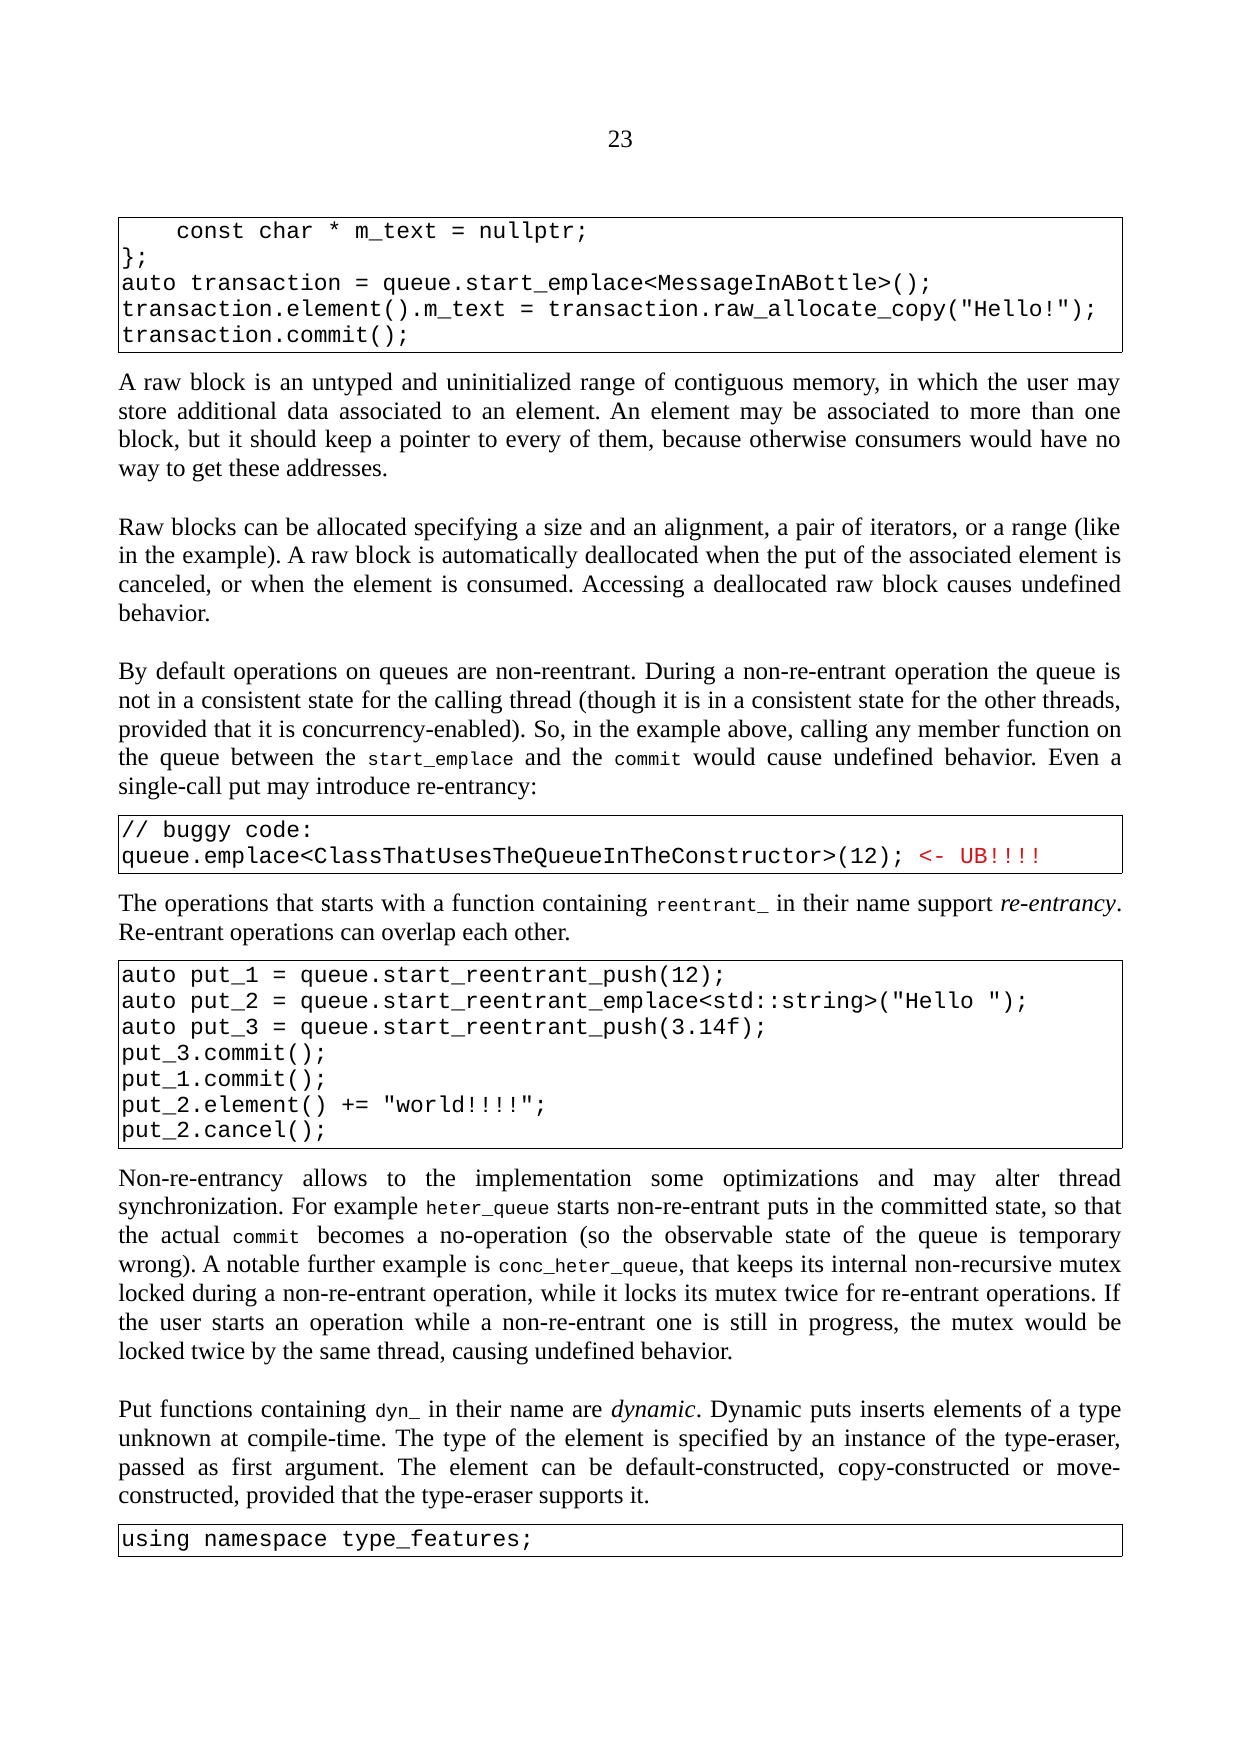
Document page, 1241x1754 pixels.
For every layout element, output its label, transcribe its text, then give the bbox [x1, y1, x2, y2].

text using namespace type_features; [119, 1525, 1122, 1556]
text Raw blocks can be allocated specifying a size and an alignment, a pair of iterators, or a range (like in the example). A raw block is automatically deallocated when the put of the associated element is canceled, or when the element is consumed. Accessing a deallocated raw block causes undefined behavior. [118, 512, 1122, 627]
text The operations that starts with a function containing reentrant_ in their name support re-entrancy. Re-entrant operations can overlap each other. [118, 888, 1122, 945]
text By default operations on queues are non-reentrant. During a non-re-entrant operation the queue is not in a consistent state for the calling thread (though it is in a consistent state for the other threads, provided that it is concurrency-enabled). So, in the example above, calling any member function on the queue between the start_emplace and the commit would cause undefined behavior. Even a single-call put may introduce re-entrancy: [118, 656, 1122, 800]
text auto put_2 = queue.start_reentrant_emplace<std::string>("Hello "); [119, 986, 1122, 1012]
text put_2.cancel(); [119, 1116, 1122, 1148]
text Non-re-entrancy allows to the implementation some optimizations and may alter thread synchronization. For example heter_queue starts non-re-entrant puts in the committed state, so that the actual commit becomes a no-operation (so the observable state of the queue is temporary wrong). A notable further example is conc_heter_queue, that keeps its internal non-recursive mutex locked during a non-re-entrant operation, while it locks its mutex twice for re-entrant operations. If the user starts an operation while a non-re-entrant one is still in progress, the mutex would be locked twice by the same thread, causing undefined behavior. [118, 1163, 1122, 1364]
text auto put_1 = queue.start_reentrant_push(12); [119, 961, 1122, 986]
text A raw block is an untyped and uninitialized range of contiguous memory, in which the user may store additional data associated to an element. An element may be associated to more than one block, but it should keep a pointer to every of them, because otherwise consumers would have no way to get these addresses. [118, 367, 1122, 482]
text put_3.commit(); [119, 1038, 1122, 1064]
text const char * m_text = nullptr; [119, 218, 1122, 242]
text put_1.commit(); [119, 1064, 1122, 1090]
text transaction.commit(); [119, 320, 1122, 352]
text Put functions containing dyn_ in their name are dynamic. Dynamic puts inserts elements of a type unknown at compile-time. The type of the element is specified by an instance of the type-eraser, passed as first argument. The element can be default-constructed, copy-constructed or move-constructed, provided that the type-eraser supports it. [118, 1394, 1122, 1509]
text queue.emplace<ClassThatUsesTheQueueInTheConstructor>(12); <- UB!!!! [119, 841, 1122, 873]
text transaction.element().m_text = transaction.raw_allocate_copy("Hello!"); [119, 294, 1122, 320]
text put_2.element() += "world!!!!"; [119, 1090, 1122, 1116]
text auto transaction = queue.start_emplace<MessageInABottle>(); [119, 268, 1122, 294]
text // buggy code: [119, 816, 1122, 841]
text auto put_3 = queue.start_reentrant_push(3.14f); [119, 1012, 1122, 1038]
text }; [119, 242, 1122, 268]
